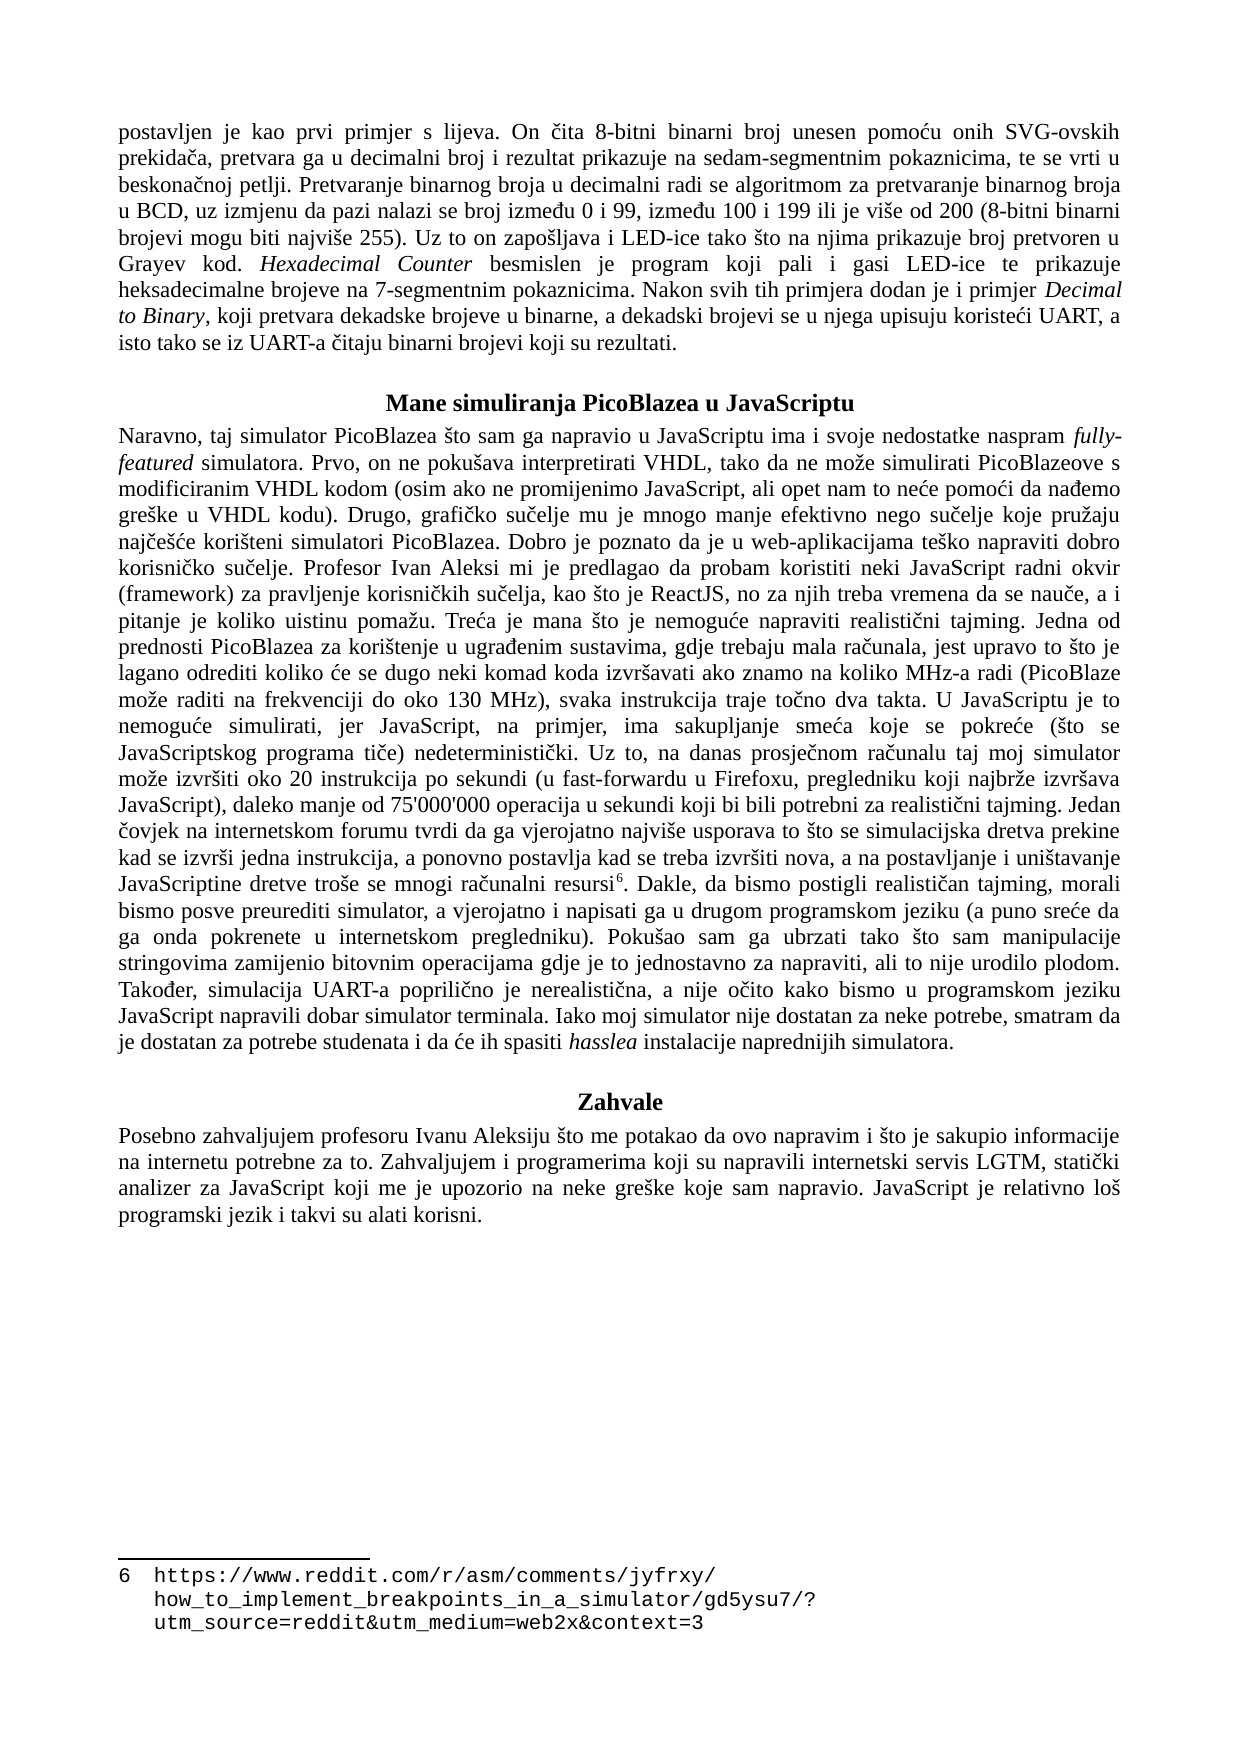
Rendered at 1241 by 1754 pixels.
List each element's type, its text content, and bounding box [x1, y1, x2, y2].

text Posebno zahvaljujem profesoru Ivanu Aleksiju što me potakao da ovo napravim i što je sakupio informacije na internetu potrebne za to. Zahvaljujem i programerima koji su napravili internetski servis LGTM, statički analizer za JavaScript koji me je upozorio na neke greške koje sam napravio. JavaScript je relativno loš programski jezik i takvi su alati korisni. [118, 1122, 1122, 1227]
text Zahvale [118, 1087, 1122, 1116]
text Naravno, taj simulator PicoBlazea što sam ga napravio u JavaScriptu ima i svoje nedostatke naspram fully-featured simulatora. Prvo, on ne pokušava interpretirati VHDL, tako da ne može simulirati PicoBlazeove s modificiranim VHDL kodom (osim ako ne promijenimo JavaScript, ali opet nam to neće pomoći da nađemo greške u VHDL kodu). Drugo, grafičko sučelje mu je mnogo manje efektivno nego sučelje koje pružaju najčešće korišteni simulatori PicoBlazea. Dobro je poznato da je u web-aplikacijama teško napraviti dobro korisničko sučelje. Profesor Ivan Aleksi mi je predlagao da probam koristiti neki JavaScript radni okvir (framework) za pravljenje korisničkih sučelja, kao što je ReactJS, no za njih treba vremena da se nauče, a i pitanje je koliko uistinu pomažu. Treća je mana što je nemoguće napraviti realistični tajming. Jedna od prednosti PicoBlazea za korištenje u ugrađenim sustavima, gdje trebaju mala računala, jest upravo to što je lagano odrediti koliko će se dugo neki komad koda izvršavati ako znamo na koliko MHz-a radi (PicoBlaze može raditi na frekvenciji do oko 130 MHz), svaka instrukcija traje točno dva takta. U JavaScriptu je to nemoguće simulirati, jer JavaScript, na primjer, ima sakupljanje smeća koje se pokreće (što se JavaScriptskog programa tiče) nedeterministički. Uz to, na danas prosječnom računalu taj moj simulator može izvršiti oko 20 instrukcija po sekundi (u fast-forwardu u Firefoxu, pregledniku koji najbrže izvršava JavaScript), daleko manje od 75'000'000 operacija u sekundi koji bi bili potrebni za realistični tajming. Jedan čovjek na internetskom forumu tvrdi da ga vjerojatno najviše usporava to što se simulacijska dretva prekine kad se izvrši jedna instrukcija, a ponovno postavlja kad se treba izvršiti nova, a na postavljanje i uništavanje JavaScriptine dretve troše se mnogi računalni resursi. Dakle, da bismo postigli realističan tajming, morali bismo posve preurediti simulator, a vjerojatno i napisati ga u drugom programskom jeziku (a puno sreće da ga onda pokrenete u internetskom pregledniku). Pokušao sam ga ubrzati tako što sam manipulacije stringovima zamijenio bitovnim operacijama gdje je to jednostavno za napraviti, ali to nije urodilo plodom. Također, simulacija UART-a poprilično je nerealistična, a nije očito kako bismo u programskom jeziku JavaScript napravili dobar simulator terminala. Iako moj simulator nije dostatan za neke potrebe, smatram da je dostatan za potrebe studenata i da će ih spasiti hasslea instalacije naprednijih simulatora. [118, 422, 1122, 1055]
text Mane simuliranja PicoBlazea u JavaScriptu [118, 388, 1122, 416]
text https://www.reddit.com/r/asm/comments/jyfrxy/how_to_implement_breakpoints_in_a_simulator/gd5ysu7/?utm_source=reddit&utm_medium=web2x&context=3 [118, 1565, 1122, 1636]
text postavljen je kao prvi primjer s lijeva. On čita 8-bitni binarni broj unesen pomoću onih SVG-ovskih prekidača, pretvara ga u decimalni broj i rezultat prikazuje na sedam-segmentnim pokaznicima, te se vrti u beskonačnoj petlji. Pretvaranje binarnog broja u decimalni radi se algoritmom za pretvaranje binarnog broja u BCD, uz izmjenu da pazi nalazi se broj između 0 i 99, između 100 i 199 ili je više od 200 (8-bitni binarni brojevi mogu biti najviše 255). Uz to on zapošljava i LED-ice tako što na njima prikazuje broj pretvoren u Grayev kod. Hexadecimal Counter besmislen je program koji pali i gasi LED-ice te prikazuje heksadecimalne brojeve na 7-segmentnim pokaznicima. Nakon svih tih primjera dodan je i primjer Decimal to Binary, koji pretvara dekadske brojeve u binarne, a dekadski brojevi se u njega upisuju koristeći UART, a isto tako se iz UART-a čitaju binarni brojevi koji su rezultati. [118, 118, 1122, 355]
